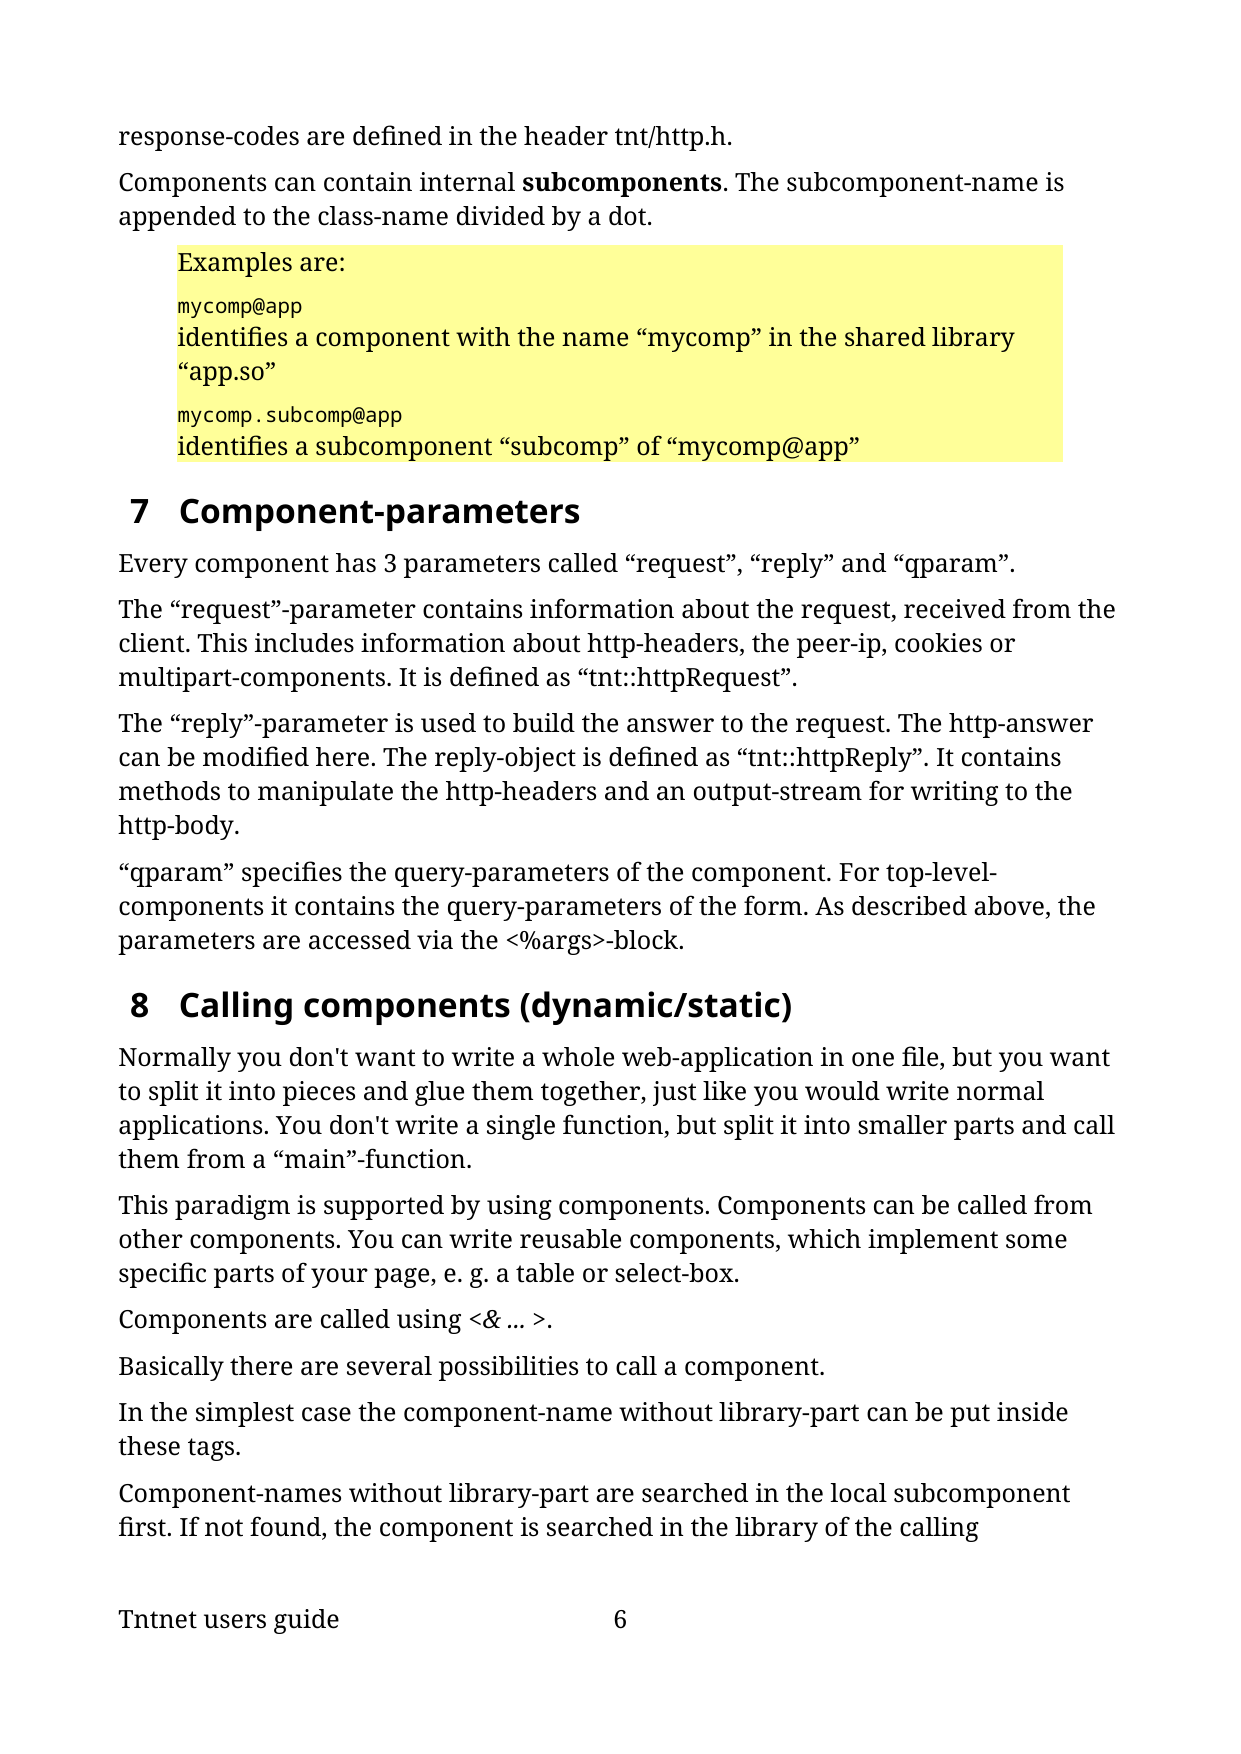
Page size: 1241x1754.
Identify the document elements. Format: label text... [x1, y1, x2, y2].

text Component-names without library-part are searched in the local subcomponent first. If not found, the component is searched in the library of the calling [118, 1475, 1122, 1543]
text The “reply”-parameter is used to build the answer to the request. The http-answer can be modified here. The reply-object is defined as “tnt::httpReply”. It contains methods to manipulate the http-headers and an output-stream for writing to the http-body. [118, 706, 1122, 842]
text mycomp@app [177, 291, 1063, 320]
text The “request”-parameter contains information about the request, received from the client. This includes information about http-headers, the peer-ip, cookies or multipart-components. It is defined as “tnt::httpRequest”. [118, 592, 1122, 694]
text This paradigm is supported by using components. Components can be called from other components. You can write reusable components, which implement some specific parts of your page, e. g. a table or select-box. [118, 1188, 1122, 1289]
text Basically there are several possibilities to call a component. [118, 1348, 1122, 1382]
text response-codes are defined in the header tnt/http.h. [118, 118, 1122, 152]
text identifies a subcomponent “subcomp” of “mycomp@app” [177, 428, 1063, 462]
text “qparam” specifies the query-parameters of the component. For top-level-components it contains the query-parameters of the form. As described above, the parameters are accessed via the <%args>-block. [118, 854, 1122, 956]
subtitle Calling components (dynamic/static) [118, 981, 1122, 1027]
text mycomp.subcomp@app [177, 400, 1063, 428]
text Components are called using <& ... >. [118, 1302, 1122, 1336]
text Every component has 3 parameters called “request”, “reply” and “qparam”. [118, 545, 1122, 579]
text Normally you don't want to write a whole web-application in one file, but you want to split it into pieces and glue them together, just like you would write normal applications. You don't write a single function, but split it into smaller parts and call them from a “main”-function. [118, 1039, 1122, 1175]
subtitle Component-parameters [118, 487, 1122, 533]
text In the simplest case the component-name without library-part can be put inside these tags. [118, 1395, 1122, 1463]
text Components can contain internal subcomponents. The subcomponent-name is appended to the class-name divided by a dot. [118, 164, 1122, 232]
text Examples are: [177, 245, 1063, 279]
text identifies a component with the name “mycomp” in the shared library “app.so” [177, 320, 1063, 388]
